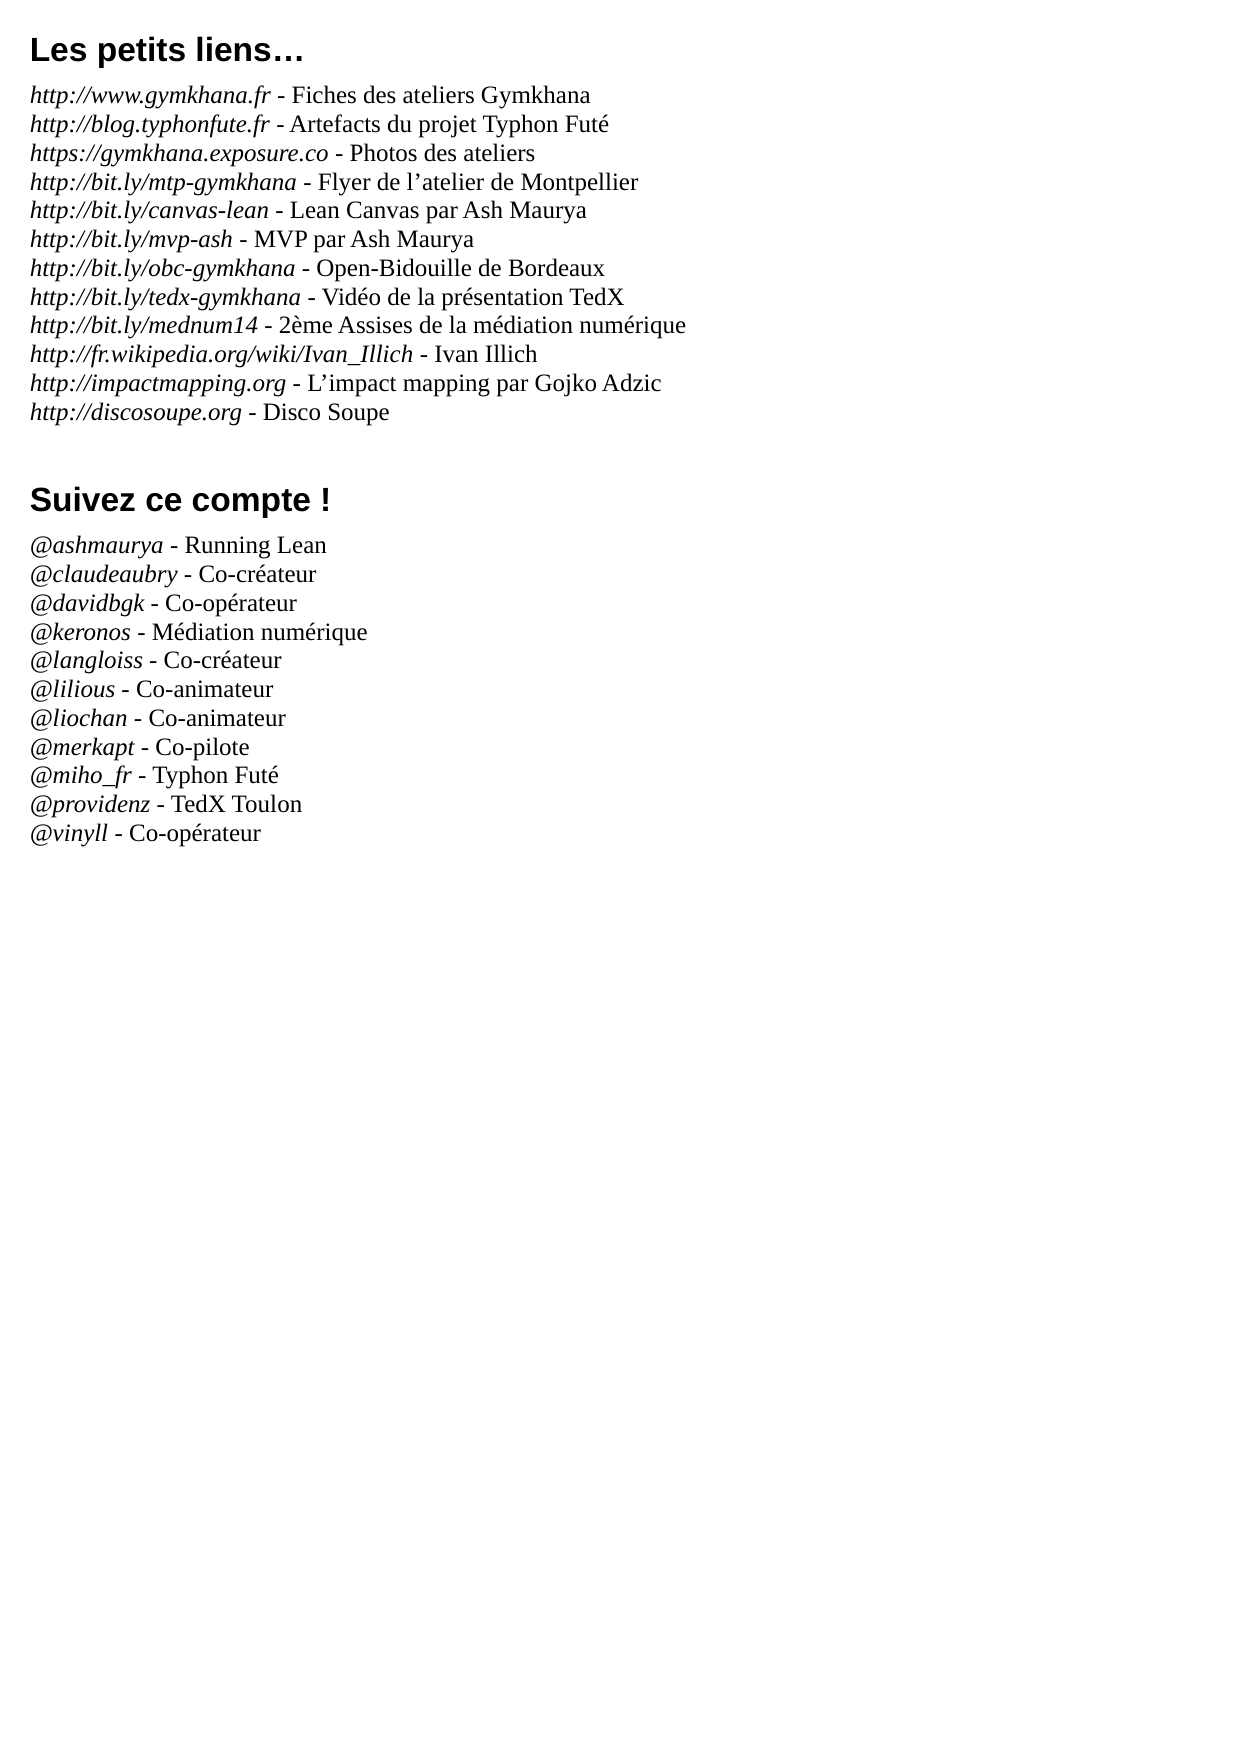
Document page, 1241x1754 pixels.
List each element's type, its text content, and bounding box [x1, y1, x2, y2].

text @vinyll - Co-opérateur [29, 818, 1211, 847]
text http://discosoupe.org - Disco Soupe [29, 397, 1211, 426]
text https://gymkhana.exposure.co - Photos des ateliers [29, 138, 1211, 167]
text http://bit.ly/mednum14 - 2ème Assises de la médiation numérique [29, 311, 1211, 339]
subtitle Suivez ce compte ! [29, 479, 1211, 518]
text http://fr.wikipedia.org/wiki/Ivan_Illich - Ivan Illich [29, 339, 1211, 368]
text @liochan - Co-animateur [29, 703, 1211, 732]
text http://bit.ly/mvp-ash - MVP par Ash Maurya [29, 224, 1211, 253]
text http://blog.typhonfute.fr - Artefacts du projet Typhon Futé [29, 109, 1211, 138]
text @providenz - TedX Toulon [29, 789, 1211, 818]
text http://bit.ly/tedx-gymkhana - Vidéo de la présentation TedX [29, 282, 1211, 311]
text @miho_fr - Typhon Futé [29, 761, 1211, 789]
text @langlois­s - Co-créateur [29, 646, 1211, 674]
text @ashmaurya - Running Lean [29, 531, 1211, 559]
text http://impactmapping.org - L’impact mapping par Gojko Adzic [29, 368, 1211, 397]
text @lilious - Co-animateur [29, 674, 1211, 703]
text @merkapt - Co-pilote [29, 732, 1211, 761]
text @davidbgk - Co-opérateur [29, 588, 1211, 617]
text http://bit.ly/obc-gymkhana - Open-Bidouille de Bordeaux [29, 253, 1211, 282]
text http://bit.ly/canvas-lean - Lean Canvas par Ash Maurya [29, 196, 1211, 224]
text @keronos - Médiation numérique [29, 617, 1211, 646]
text @claudeaubry - Co-créateur [29, 559, 1211, 588]
subtitle Les petits liens… [29, 29, 1211, 68]
text http://bit.ly/mtp-gymkhana - Flyer de l’atelier de Montpellier [29, 167, 1211, 196]
text http://www.gymkhana.fr - Fiches des ateliers Gymkhana [29, 81, 1211, 109]
